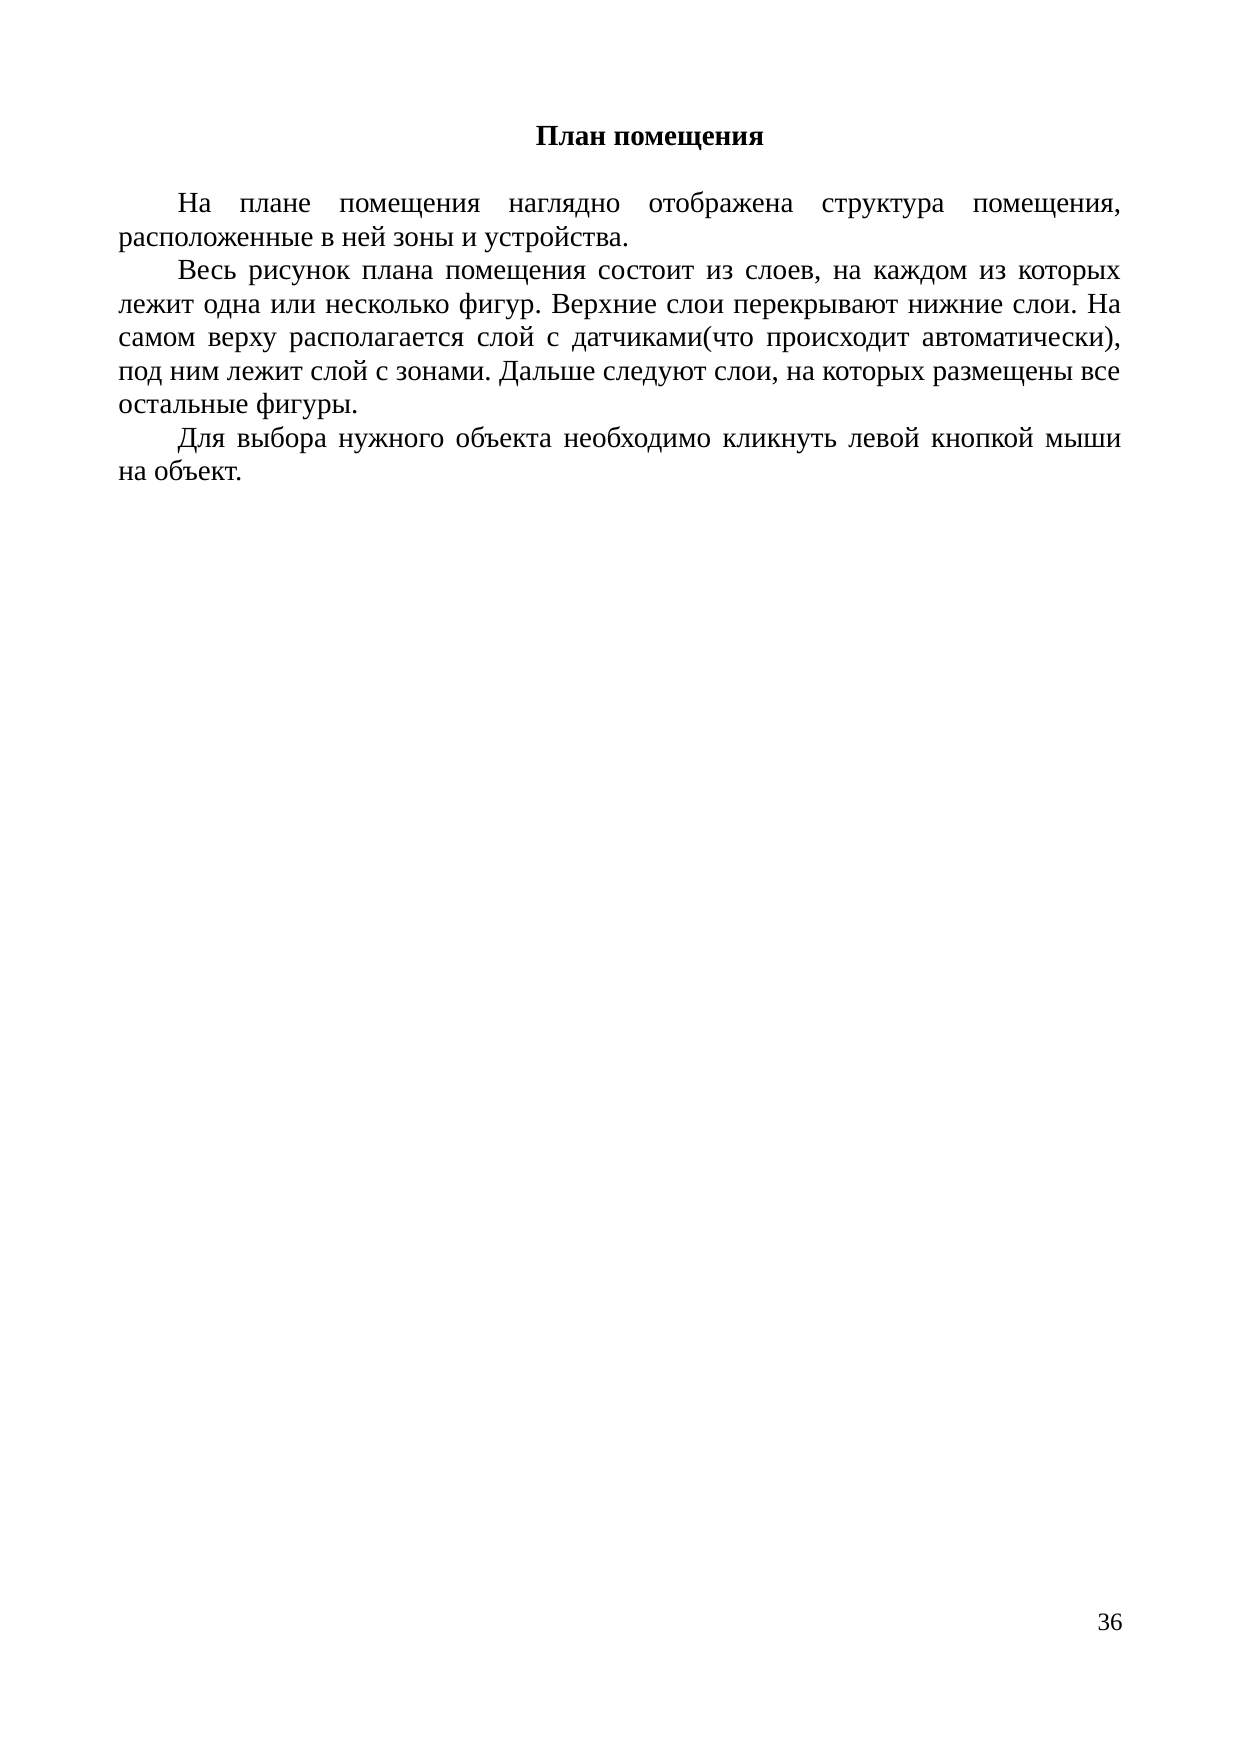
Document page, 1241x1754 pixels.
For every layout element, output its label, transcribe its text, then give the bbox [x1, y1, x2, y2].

text Для выбора нужного объекта необходимо кликнуть левой кнопкой мыши на объект. [118, 420, 1122, 487]
text План помещения [118, 118, 1122, 152]
text Весь рисунок плана помещения состоит из слоев, на каждом из которых лежит одна или несколько фигур. Верхние слои перекрывают нижние слои. На самом верху располагается слой с датчиками(что происходит автоматически), под ним лежит слой с зонами. Дальше следуют слои, на которых размещены все остальные фигуры. [118, 252, 1122, 420]
text На плане помещения наглядно отображена структура помещения, расположенные в ней зоны и устройства. [118, 185, 1122, 252]
